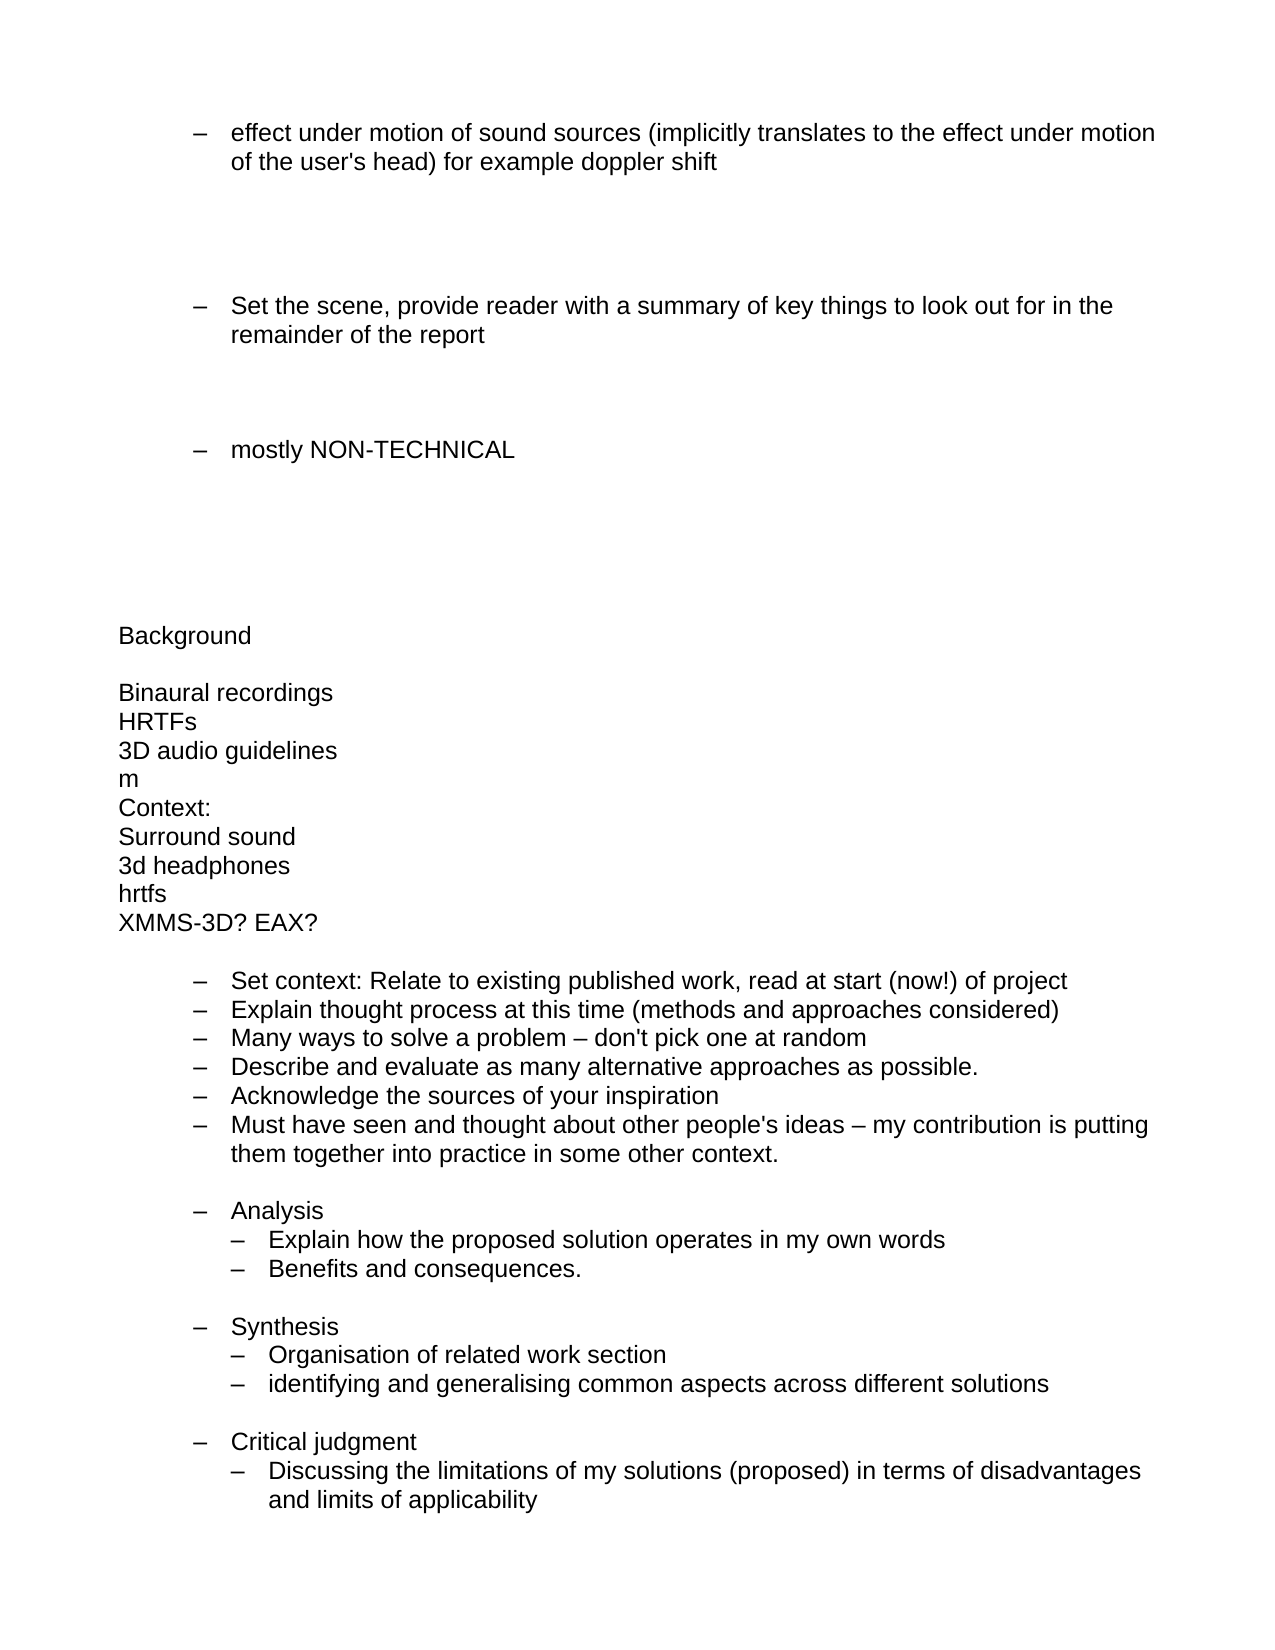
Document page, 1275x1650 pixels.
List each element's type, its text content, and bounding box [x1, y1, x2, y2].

list Benefits and consequences. [231, 1254, 1157, 1283]
list Set context: Relate to existing published work, read at start (now!) of project [193, 966, 1157, 994]
list Discussing the limitations of my solutions (proposed) in terms of disadvantages and limits of applicability [231, 1456, 1157, 1513]
list Explain how the proposed solution operates in my own words [231, 1225, 1157, 1254]
list Many ways to solve a problem – don't pick one at random [193, 1023, 1157, 1052]
text Surround sound [118, 822, 1157, 851]
text 3D audio guidelines [118, 736, 1157, 764]
text XMMS-3D? EAX? [118, 908, 1157, 937]
list Critical judgment [193, 1427, 1157, 1456]
list mostly NON-TECHNICAL [193, 434, 1157, 463]
text hrtfs [118, 879, 1157, 908]
list Explain thought process at this time (methods and approaches considered) [193, 994, 1157, 1023]
text Binaural recordings [118, 678, 1157, 707]
text m [118, 764, 1157, 793]
list Acknowledge the sources of your inspiration [193, 1081, 1157, 1110]
text Background [118, 621, 1157, 649]
list Organisation of related work section [231, 1341, 1157, 1369]
list Synthesis [193, 1312, 1157, 1341]
text 3d headphones [118, 851, 1157, 879]
list identifying and generalising common aspects across different solutions [231, 1369, 1157, 1398]
text Context: [118, 793, 1157, 822]
list Analysis [193, 1196, 1157, 1225]
list Describe and evaluate as many alternative approaches as possible. [193, 1052, 1157, 1081]
list Set the scene, provide reader with a summary of key things to look out for in the remainder of the report [193, 291, 1157, 348]
text HRTFs [118, 707, 1157, 736]
list Must have seen and thought about other people's ideas – my contribution is putting them together into practice in some other context. [193, 1110, 1157, 1168]
list effect under motion of sound sources (implicitly translates to the effect under motion of the user's head) for example doppler shift [193, 118, 1157, 176]
